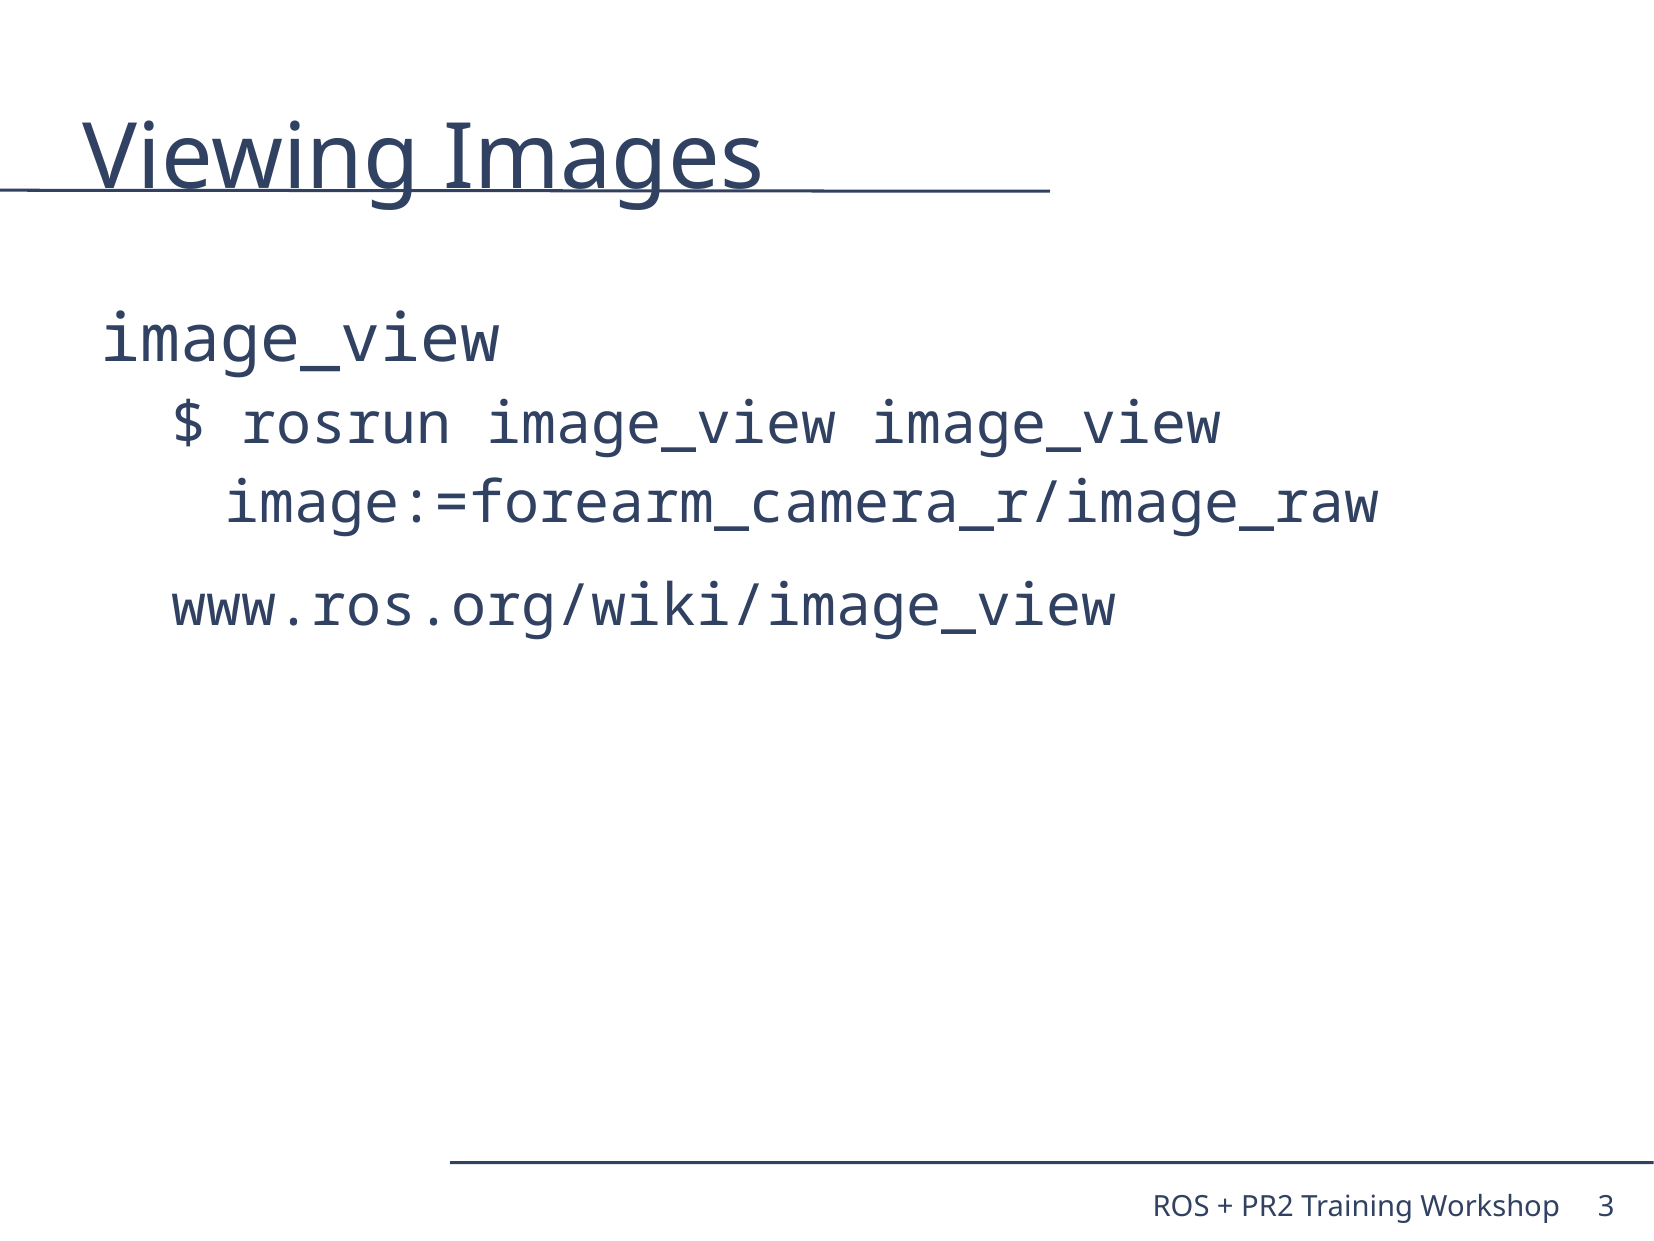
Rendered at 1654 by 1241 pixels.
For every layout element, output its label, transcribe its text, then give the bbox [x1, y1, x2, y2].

list image_view $ rosrun image_view image_view image:=forearm_camera_r/image_raw www.ros.org/wiki/image_view [82, 290, 1571, 1109]
title Viewing Images [82, 49, 1571, 257]
